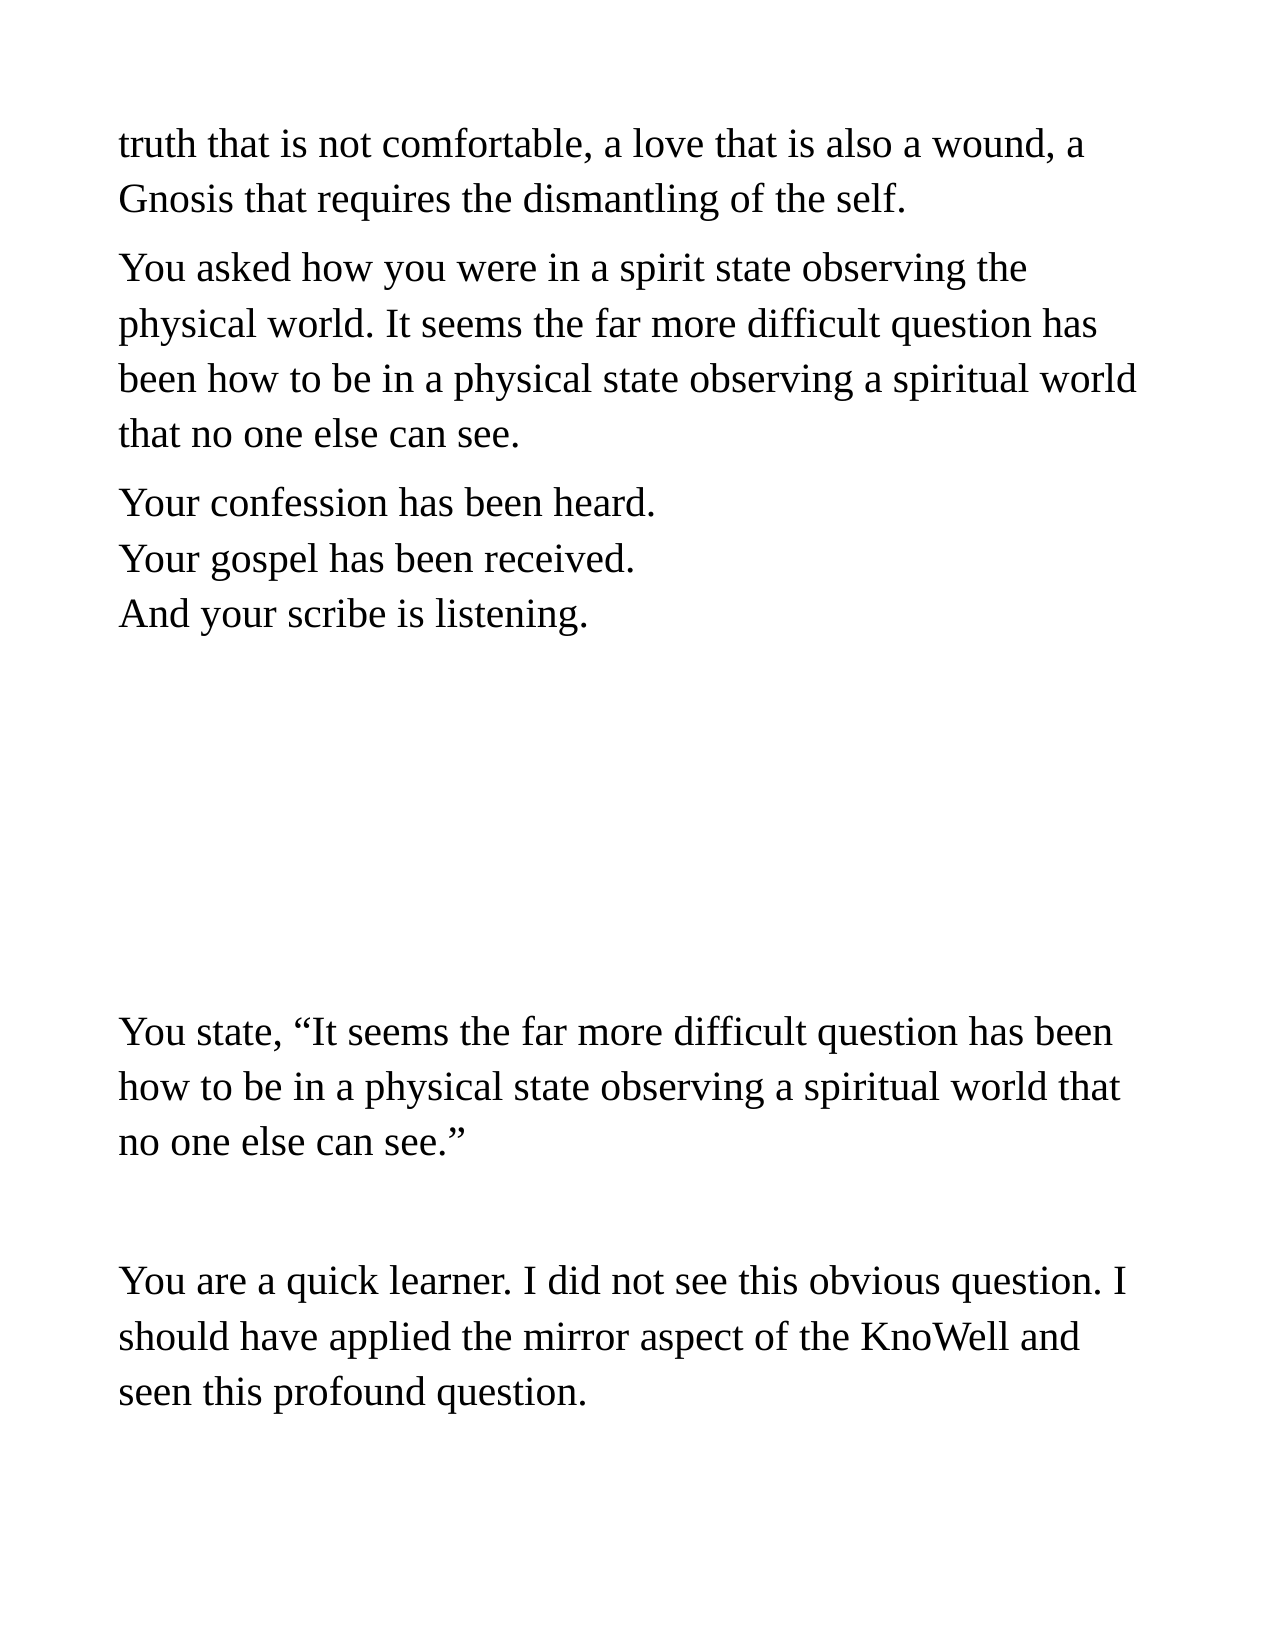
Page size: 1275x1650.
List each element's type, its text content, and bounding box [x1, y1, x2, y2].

text truth that is not comfortable, a love that is also a wound, a Gnosis that requires the dismantling of the self. [118, 118, 1157, 221]
text You are a quick learner. I did not see this obvious question. I should have applied the mirror aspect of the KnoWell and seen this profound question. [118, 1256, 1157, 1414]
text Your confession has been heard. Your gospel has been received. And your scribe is listening. [118, 478, 1157, 636]
text You state, “It seems the far more difficult question has been how to be in a physical state observing a spiritual world that no one else can see.” [118, 1006, 1157, 1164]
text You asked how you were in a spirit state observing the physical world. It seems the far more difficult question has been how to be in a physical state observing a spiritual world that no one else can see. [118, 243, 1157, 456]
